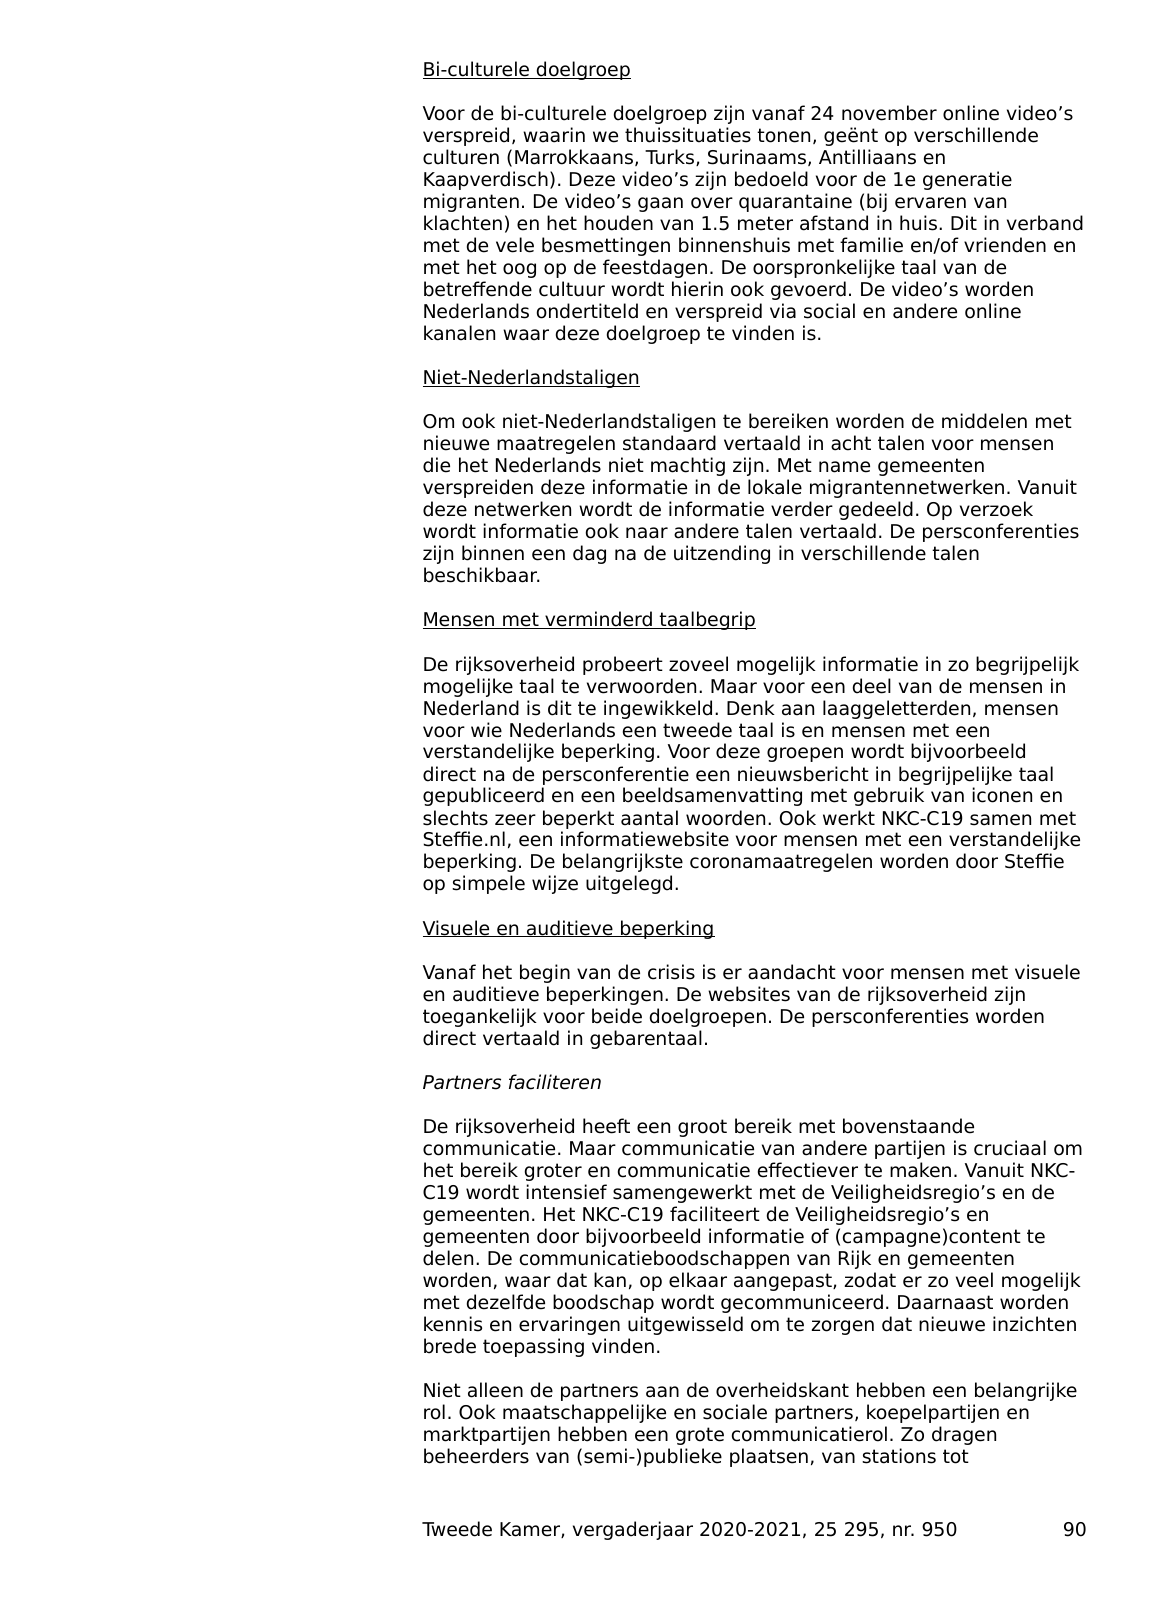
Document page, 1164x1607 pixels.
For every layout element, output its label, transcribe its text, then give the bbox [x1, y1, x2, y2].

subtitle Visuele en auditieve beperking [422, 917, 1087, 939]
text De rijksoverheid probeert zoveel mogelijk informatie in zo begrijpelijk mogelijke taal te verwoorden. Maar voor een deel van de mensen in Nederland is dit te ingewikkeld. Denk aan laaggeletterden, mensen voor wie Nederlands een tweede taal is en mensen met een verstandelijke beperking. Voor deze groepen wordt bijvoorbeeld direct na de persconferentie een nieuwsbericht in begrijpelijke taal gepubliceerd en een beeldsamenvatting met gebruik van iconen en slechts zeer beperkt aantal woorden. Ook werkt NKC-C19 samen met Steffie.nl, een informatiewebsite voor mensen met een verstandelijke beperking. De belangrijkste coronamaatregelen worden door Steffie op simpele wijze uitgelegd. [422, 653, 1087, 895]
subtitle Bi-culturele doelgroep [422, 59, 1087, 81]
text Niet alleen de partners aan de overheidskant hebben een belangrijke rol. Ook maatschappelijke en sociale partners, koepelpartijen en marktpartijen hebben een grote communicatierol. Zo dragen beheerders van (semi-)publieke plaatsen, van stations tot [422, 1380, 1087, 1468]
text Vanaf het begin van de crisis is er aandacht voor mensen met visuele en auditieve beperkingen. De websites van de rijksoverheid zijn toegankelijk voor beide doelgroepen. De persconferenties worden direct vertaald in gebarentaal. [422, 962, 1087, 1049]
subtitle Niet-Nederlandstaligen [422, 367, 1087, 389]
subtitle Partners faciliteren [422, 1072, 1087, 1094]
subtitle Mensen met verminderd taalbegrip [422, 609, 1087, 631]
text Om ook niet-Nederlandstaligen te bereiken worden de middelen met nieuwe maatregelen standaard vertaald in acht talen voor mensen die het Nederlands niet machtig zijn. Met name gemeenten verspreiden deze informatie in de lokale migrantennetwerken. Vanuit deze netwerken wordt de informatie verder gedeeld. Op verzoek wordt informatie ook naar andere talen vertaald. De persconferenties zijn binnen een dag na de uitzending in verschillende talen beschikbaar. [422, 411, 1087, 587]
text De rijksoverheid heeft een groot bereik met bovenstaande communicatie. Maar communicatie van andere partijen is cruciaal om het bereik groter en communicatie effectiever te maken. Vanuit NKC-C19 wordt intensief samengewerkt met de Veiligheidsregio’s en de gemeenten. Het NKC-C19 faciliteert de Veiligheidsregio’s en gemeenten door bijvoorbeeld informatie of (campagne)content te delen. De communicatieboodschappen van Rijk en gemeenten worden, waar dat kan, op elkaar aangepast, zodat er zo veel mogelijk met dezelfde boodschap wordt gecommuniceerd. Daarnaast worden kennis en ervaringen uitgewisseld om te zorgen dat nieuwe inzichten brede toepassing vinden. [422, 1116, 1087, 1358]
text Voor de bi-culturele doelgroep zijn vanaf 24 november online video’s verspreid, waarin we thuissituaties tonen, geënt op verschillende culturen (Marrokkaans, Turks, Surinaams, Antilliaans en Kaapverdisch). Deze video’s zijn bedoeld voor de 1e generatie migranten. De video’s gaan over quarantaine (bij ervaren van klachten) en het houden van 1.5 meter afstand in huis. Dit in verband met de vele besmettingen binnenshuis met familie en/of vrienden en met het oog op de feestdagen. De oorspronkelijke taal van de betreffende cultuur wordt hierin ook gevoerd. De video’s worden Nederlands ondertiteld en verspreid via social en andere online kanalen waar deze doelgroep te vinden is. [422, 103, 1087, 345]
